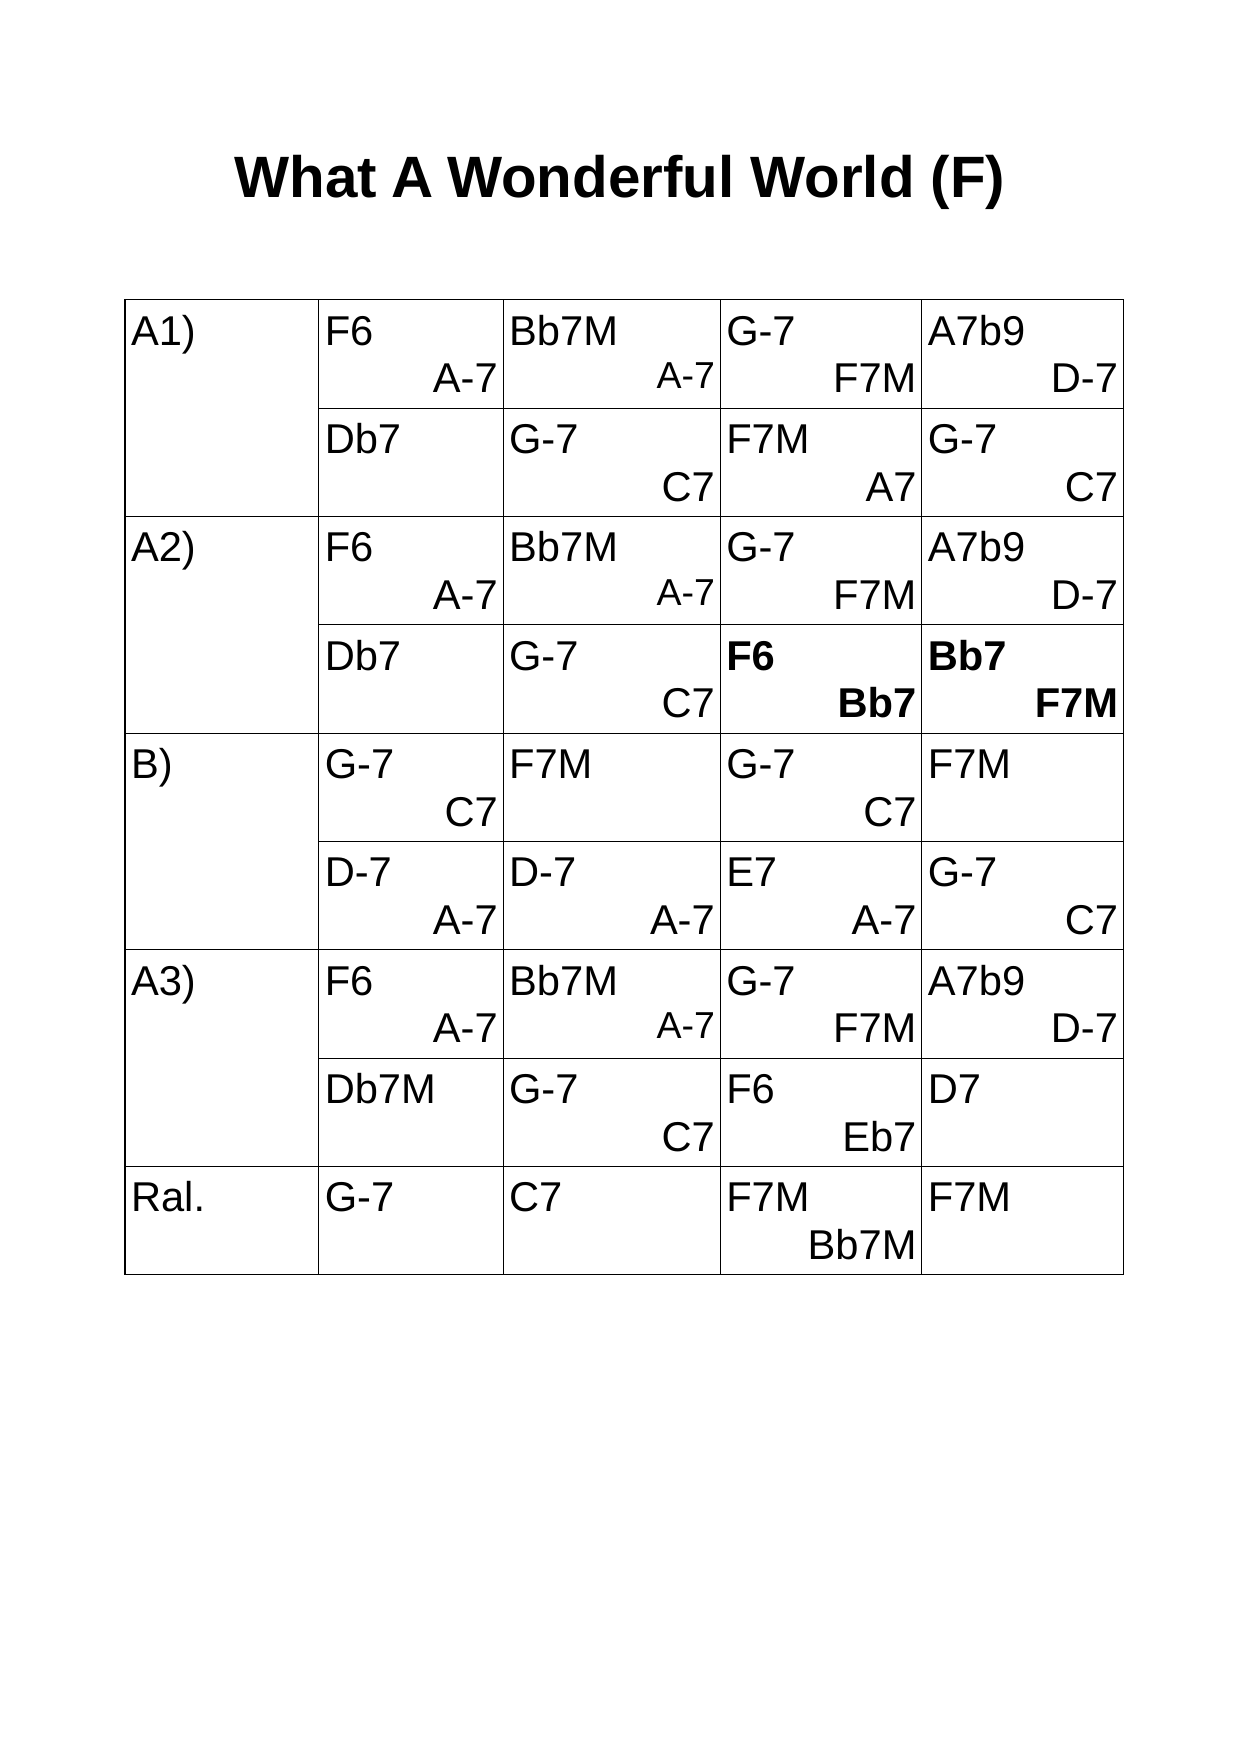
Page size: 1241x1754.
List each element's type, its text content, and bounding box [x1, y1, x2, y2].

table_header Bb7M A-7 [504, 300, 720, 407]
table_cell Db7M [319, 1059, 503, 1166]
table_cell A2) [126, 517, 318, 624]
table_cell A3) [126, 950, 318, 1057]
table_cell F7M [922, 734, 1123, 841]
table_cell A7b9 D-7 [922, 517, 1123, 624]
table_cell F7M [504, 734, 720, 841]
table_cell D7 [922, 1059, 1123, 1166]
table_cell F6 Eb7 [721, 1059, 921, 1166]
table_header A1) [126, 300, 318, 407]
table_cell Bb7 F7M [922, 625, 1123, 732]
table_cell [126, 408, 318, 516]
table_cell A7b9 D-7 [922, 950, 1123, 1057]
table_header A7b9 D-7 [922, 300, 1123, 407]
table_cell F6 A-7 [319, 950, 503, 1057]
table_cell F7M A7 [721, 409, 921, 516]
table_cell C7 [504, 1167, 720, 1274]
table_header G-7 F7M [721, 300, 921, 407]
table_cell [126, 624, 318, 732]
table_header F6 A-7 [319, 300, 503, 407]
table_cell D-7 A-7 [319, 842, 503, 949]
table_cell Bb7M A-7 [504, 517, 720, 624]
table_cell Db7 [319, 625, 503, 732]
table_cell Ral. [126, 1167, 318, 1274]
table_cell G-7 C7 [721, 734, 921, 841]
table_cell G-7 C7 [922, 409, 1123, 516]
table_cell G-7 C7 [504, 1059, 720, 1166]
table_cell [126, 1058, 318, 1166]
title What A Wonderful World (F) [118, 143, 1122, 210]
table_cell F7M [922, 1167, 1123, 1274]
table_cell B) [126, 734, 318, 841]
table_cell [126, 841, 318, 949]
table_cell F7M Bb7M [721, 1167, 921, 1274]
table_cell G-7 C7 [504, 625, 720, 732]
table_cell D-7 A-7 [504, 842, 720, 949]
table_cell Db7 [319, 409, 503, 516]
table_cell G-7 F7M [721, 950, 921, 1057]
table_cell E7 A-7 [721, 842, 921, 949]
table_cell G-7 C7 [319, 734, 503, 841]
table_cell G-7 F7M [721, 517, 921, 624]
table_cell G-7 C7 [504, 409, 720, 516]
table_cell G-7 C7 [922, 842, 1123, 949]
table_cell G-7 [319, 1167, 503, 1274]
table_cell F6 A-7 [319, 517, 503, 624]
table_cell Bb7M A-7 [504, 950, 720, 1057]
table_cell F6 Bb7 [721, 625, 921, 732]
